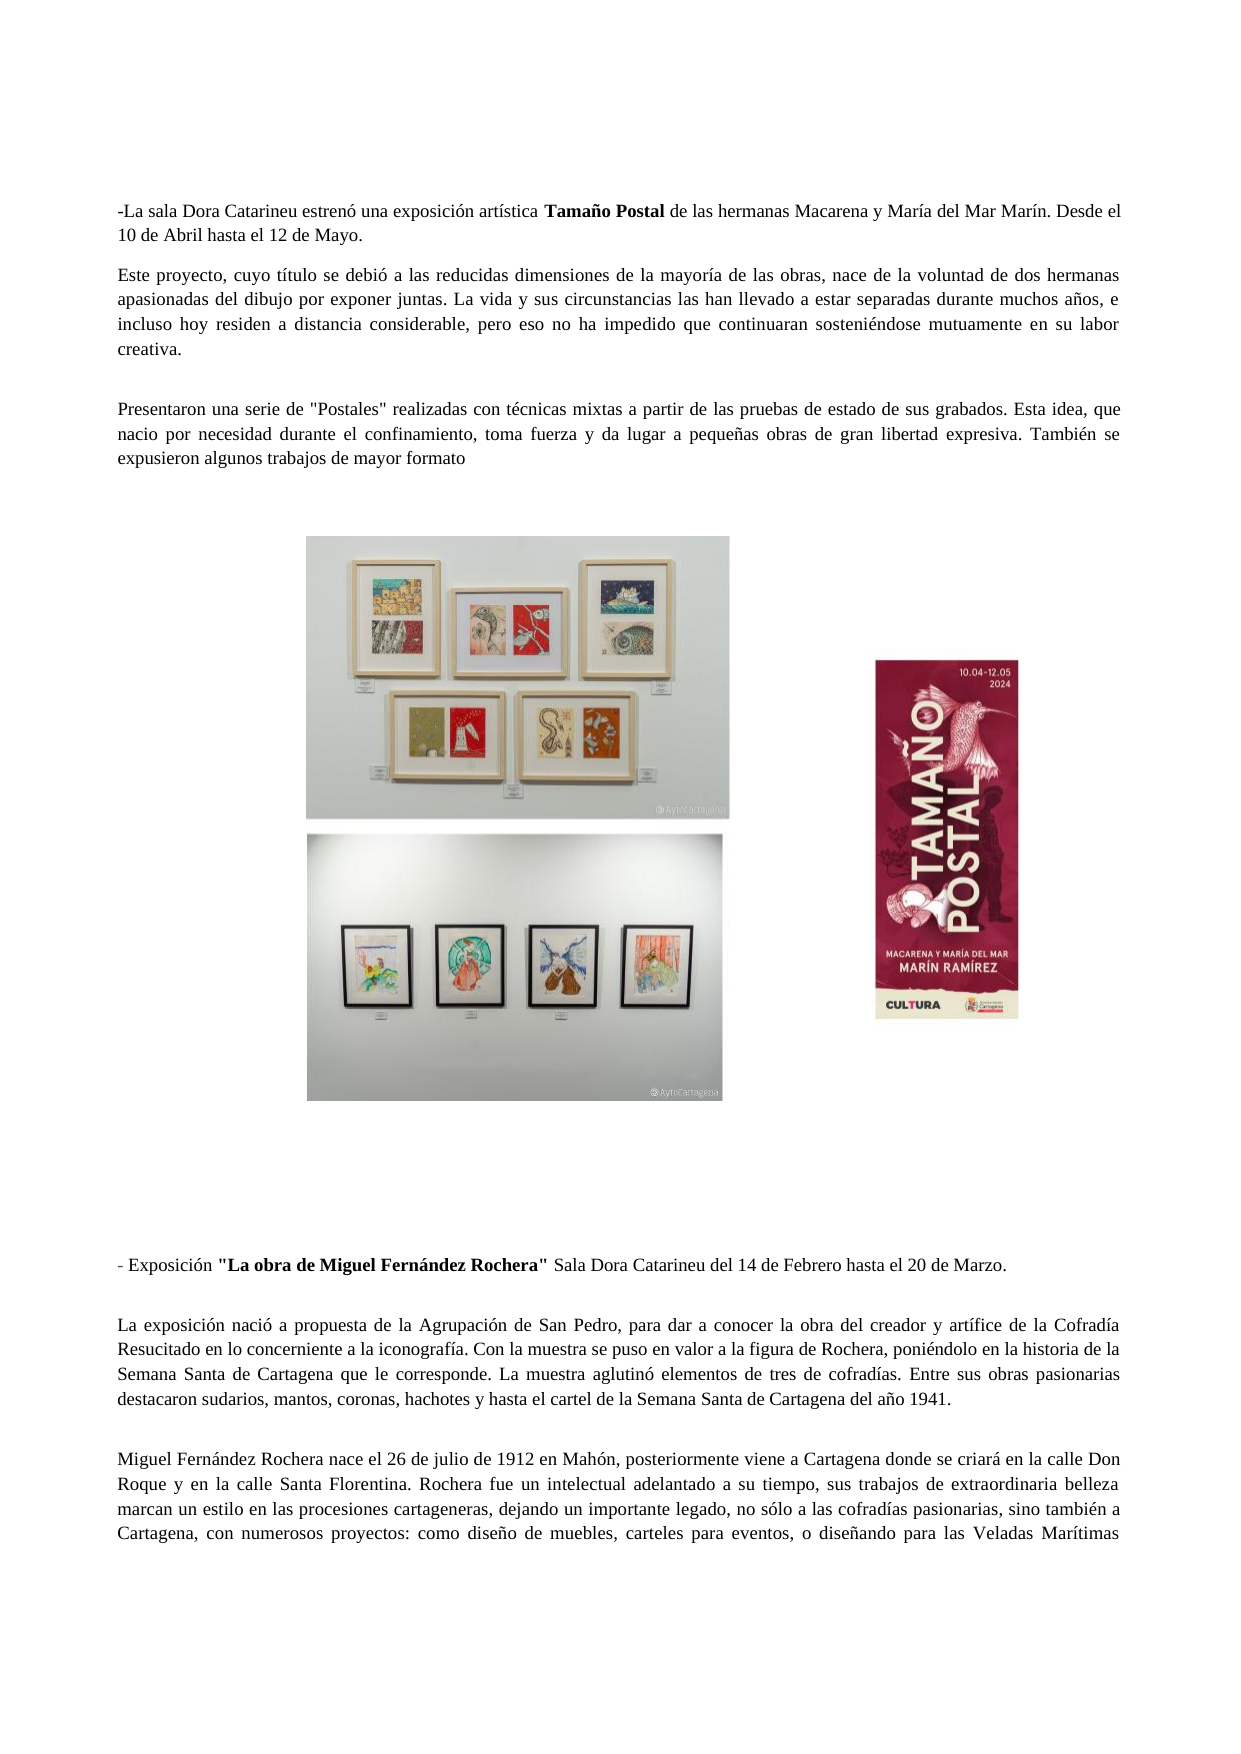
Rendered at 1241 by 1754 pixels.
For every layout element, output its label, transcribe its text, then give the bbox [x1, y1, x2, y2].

text Presentaron una serie de "Postales" realizadas con técnicas mixtas a partir de las pruebas de estado de sus grabados. Esta idea, que nacio por necesidad durante el confinamiento, toma fuerza y da lugar a pequeñas obras de gran libertad expresiva. También se expusieron algunos trabajos de mayor formato [117, 395, 1122, 470]
text -La sala Dora Catarineu estrenó una exposición artística Tamaño Postal de las hermanas Macarena y María del Mar Marín. Desde el 10 de Abril hasta el 12 de Mayo. [117, 198, 1122, 246]
text Miguel Fernández Rochera nace el 26 de julio de 1912 en Mahón, posteriormente viene a Cartagena donde se criará en la calle Don Roque y en la calle Santa Florentina. Rochera fue un intelectual adelantado a su tiempo, sus trabajos de extraordinaria belleza marcan un estilo en las procesiones cartageneras, dejando un importante legado, no sólo a las cofradías pasionarias, sino también a Cartagena, con numerosos proyectos: como diseño de muebles, carteles para eventos, o diseñando para las Veladas Marítimas [117, 1446, 1122, 1545]
text La exposición nació a propuesta de la Agrupación de San Pedro, para dar a conocer la obra del creador y artífice de la Cofradía Resucitado en lo concerniente a la iconografía. Con la muestra se puso en valor a la figura de Rochera, poniéndolo en la historia de la Semana Santa de Cartagena que le corresponde. La muestra aglutinó elementos de tres de cofradías. Entre sus obras pasionarias destacaron sudarios, mantos, coronas, hachotes y hasta el cartel de la Semana Santa de Cartagena del año 1941. [117, 1311, 1122, 1410]
text Este proyecto, cuyo título se debió a las reducidas dimensiones de la mayoría de las obras, nace de la voluntad de dos hermanas apasionadas del dibujo por exponer juntas. La vida y sus circunstancias las han llevado a estar separadas durante muchos años, e incluso hoy residen a distancia considerable, pero eso no ha impedido que continuaran sosteniéndose mutuamente en su labor creativa. [117, 261, 1122, 360]
text - Exposición "La obra de Miguel Fernández Rochera" Sala Dora Catarineu del 14 de Febrero hasta el 20 de Marzo. [117, 1253, 1144, 1276]
